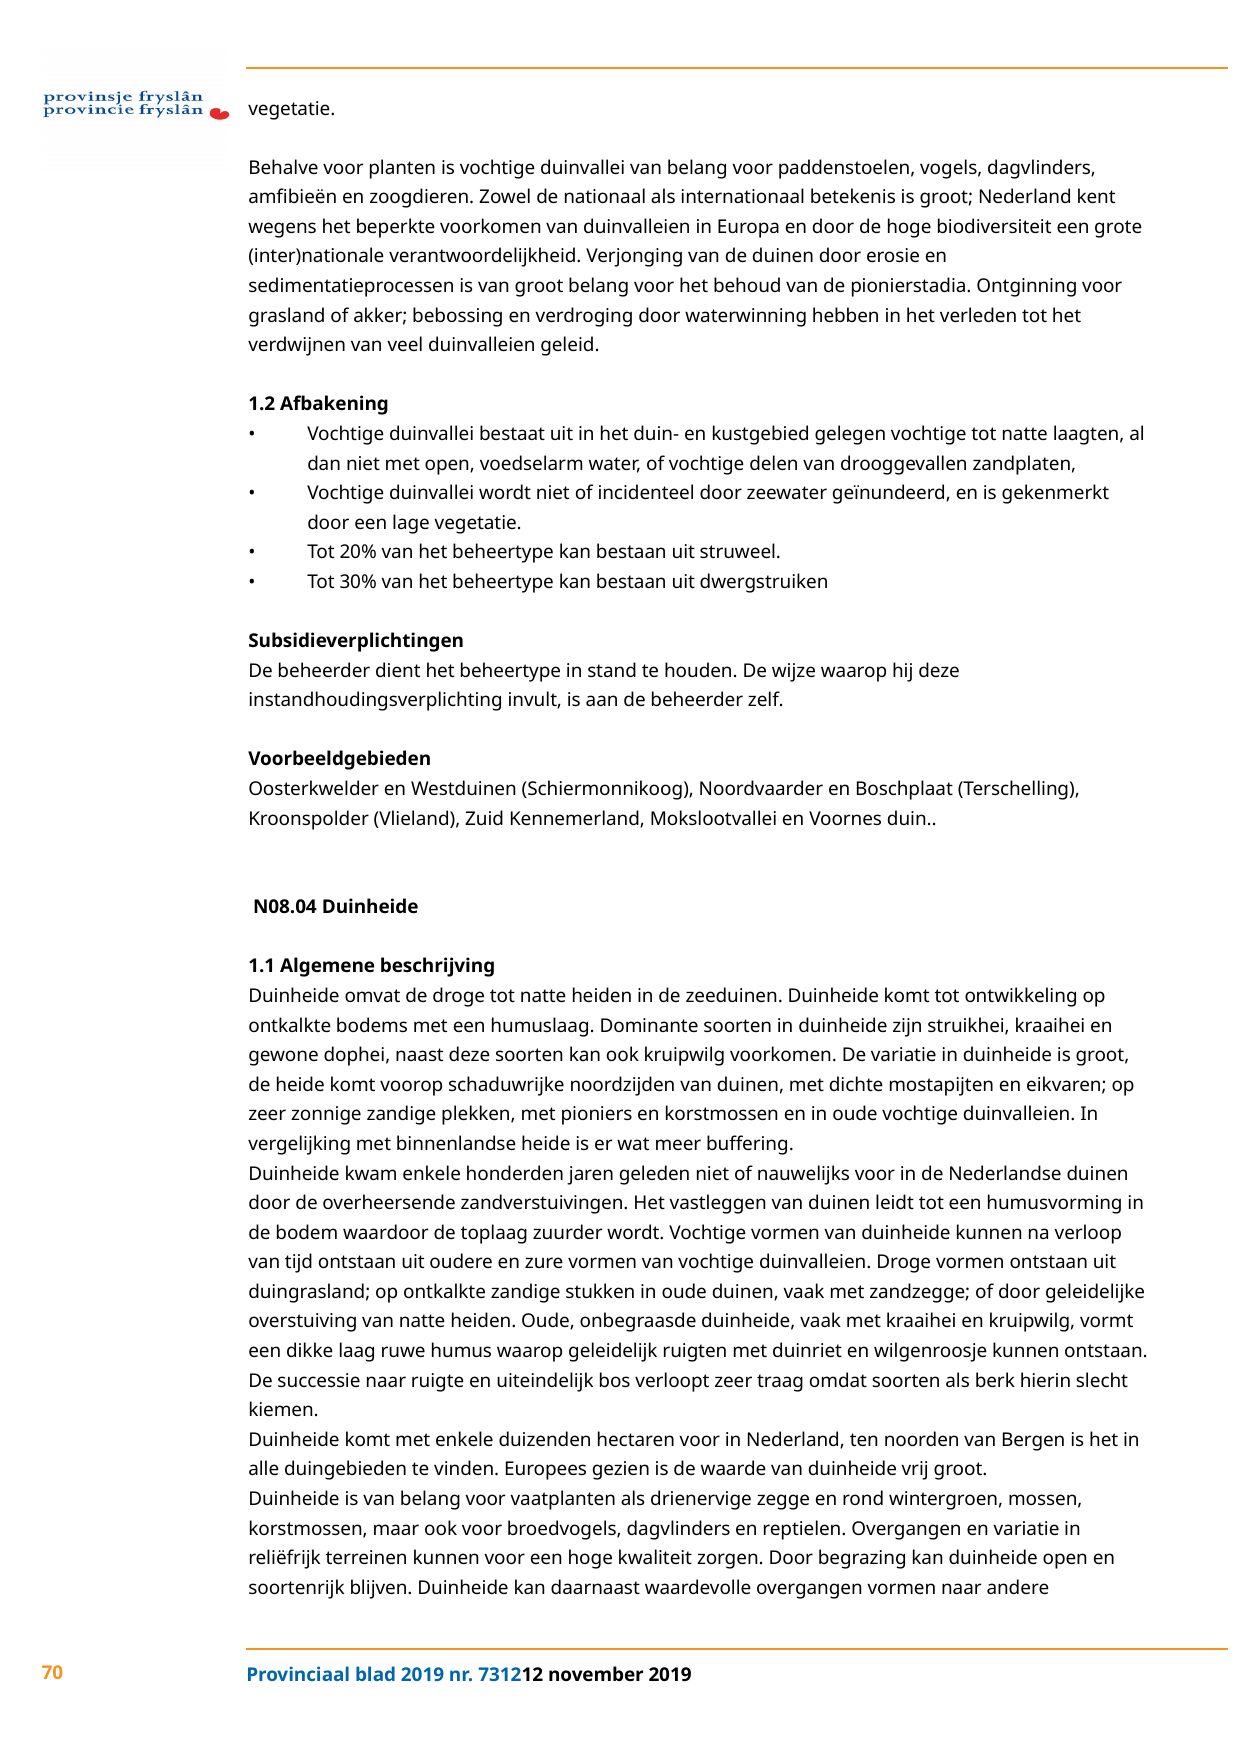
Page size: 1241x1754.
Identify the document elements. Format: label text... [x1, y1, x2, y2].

picture [41, 47, 231, 172]
text 1.2 Afbakening [248, 391, 1152, 416]
text Subsidieverplichtingen [248, 627, 1152, 653]
text Behalve voor planten is vochtige duinvallei van belang voor paddenstoelen, vogels, dagvlinders, amfibieën en zoogdieren. Zowel de nationaal als internationaal betekenis is groot; Nederland kent wegens het beperkte voorkomen van duinvalleien in Europa en door de hoge biodiversiteit een grote (inter)nationale verantwoordelijkheid. Verjonging van de duinen door erosie en sedimentatieprocessen is van groot belang voor het behoud van de pionierstadia. Ontginning voor grasland of akker; bebossing en verdroging door waterwinning hebben in het verleden tot het verdwijnen van veel duinvalleien geleid. [248, 154, 1152, 357]
text Duinheide komt met enkele duizenden hectaren voor in Nederland, ten noorden van Bergen is het in alle duingebieden te vinden. Europees gezien is de waarde van duinheide vrij groot. [248, 1426, 1152, 1481]
list Vochtige duinvallei wordt niet of incidenteel door zeewater geïnundeerd, en is gekenmerkt door een lage vegetatie. [248, 479, 1152, 535]
list Vochtige duinvallei bestaat uit in het duin- en kustgebied gelegen vochtige tot natte laagten, al dan niet met open, voedselarm water, of vochtige delen van drooggevallen zandplaten, [248, 420, 1152, 476]
text N08.04 Duinheide [248, 893, 1152, 919]
text Voorbeeldgebieden [248, 746, 1152, 771]
list Tot 20% van het beheertype kan bestaan uit struweel. [248, 538, 1152, 564]
text Duinheide kwam enkele honderden jaren geleden niet of nauwelijks voor in de Nederlandse duinen door de overheersende zandverstuivingen. Het vastleggen van duinen leidt tot een humusvorming in de bodem waardoor de toplaag zuurder wordt. Vochtige vormen van duinheide kunnen na verloop van tijd ontstaan uit oudere en zure vormen van vochtige duinvalleien. Droge vormen ontstaan uit duingrasland; op ontkalkte zandige stukken in oude duinen, vaak met zandzegge; of door geleidelijke overstuiving van natte heiden. Oude, onbegraasde duinheide, vaak met kraaihei en kruipwilg, vormt een dikke laag ruwe humus waarop geleidelijk ruigten met duinriet en wilgenroosje kunnen ontstaan. De successie naar ruigte en uiteindelijk bos verloopt zeer traag omdat soorten als berk hierin slecht kiemen. [248, 1160, 1152, 1422]
text Oosterkwelder en Westduinen (Schiermonnikoog), Noordvaarder en Boschplaat (Terschelling), Kroonspolder (Vlieland), Zuid Kennemerland, Mokslootvallei en Voornes duin.. [248, 775, 1152, 831]
text De beheerder dient het beheertype in stand te houden. De wijze waarop hij deze instandhoudingsverplichting invult, is aan de beheerder zelf. [248, 657, 1152, 712]
list Tot 30% van het beheertype kan bestaan uit dwergstruiken [248, 568, 1152, 594]
text Duinheide omvat de droge tot natte heiden in de zeeduinen. Duinheide komt tot ontwikkeling op ontkalkte bodems met een humuslaag. Dominante soorten in duinheide zijn struikhei, kraaihei en gewone dophei, naast deze soorten kan ook kruipwilg voorkomen. De variatie in duinheide is groot, de heide komt voorop schaduwrijke noordzijden van duinen, met dichte mostapijten en eikvaren; op zeer zonnige zandige plekken, met pioniers en korstmossen en in oude vochtige duinvalleien. In vergelijking met binnenlandse heide is er wat meer buffering. [248, 982, 1152, 1156]
text 1.1 Algemene beschrijving [248, 953, 1152, 978]
text vegetatie. [248, 95, 1152, 121]
text Duinheide is van belang voor vaatplanten als drienervige zegge en rond wintergroen, mossen, korstmossen, maar ook voor broedvogels, dagvlinders en reptielen. Overgangen en variatie in reliëfrijk terreinen kunnen voor een hoge kwaliteit zorgen. Door begrazing kan duinheide open en soortenrijk blijven. Duinheide kan daarnaast waardevolle overgangen vormen naar andere [248, 1485, 1152, 1600]
